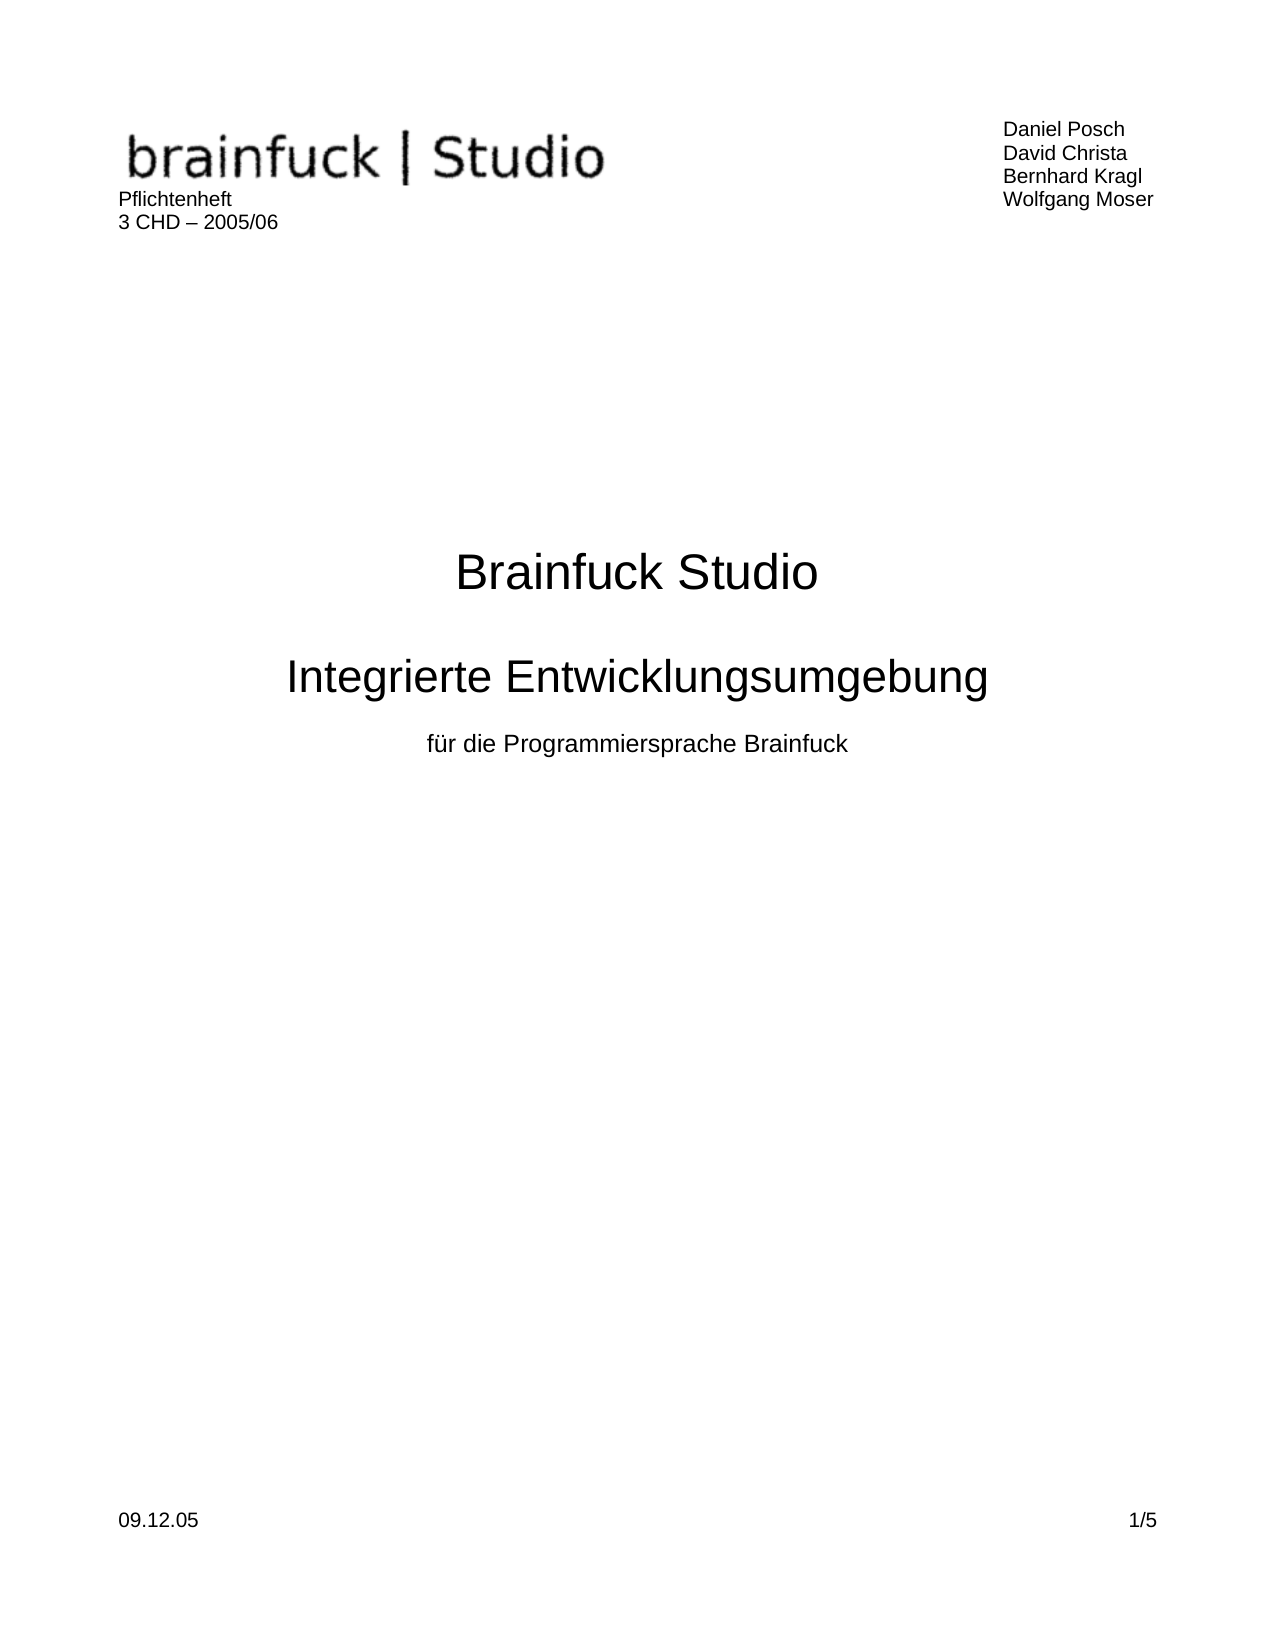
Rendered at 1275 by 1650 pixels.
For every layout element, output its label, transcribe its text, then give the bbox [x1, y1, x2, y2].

text für die Programmiersprache Brainfuck [118, 730, 1157, 758]
text Integrierte Entwicklungsumgebung [118, 651, 1157, 702]
picture [118, 118, 609, 187]
text Brainfuck Studio [118, 544, 1157, 600]
